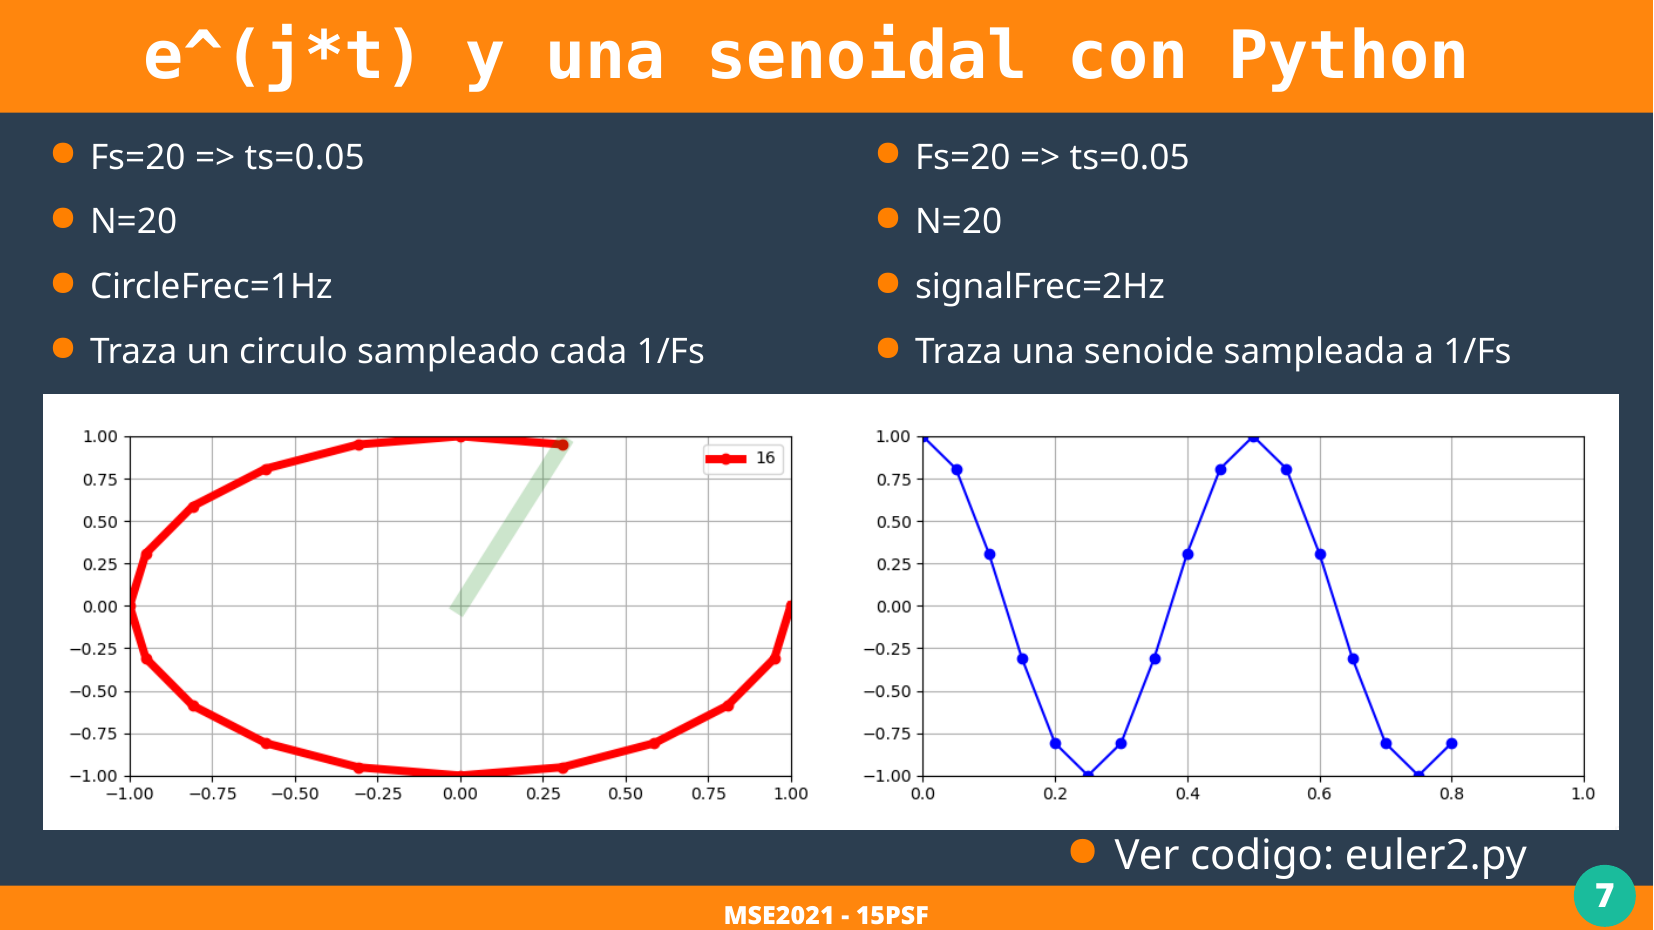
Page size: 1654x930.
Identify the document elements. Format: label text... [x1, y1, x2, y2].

list Fs=20 => ts=0.05 N=20 signalFrec=2Hz Traza una senoide sampleada a 1/Fs [860, 131, 1613, 376]
list Fs=20 => ts=0.05 N=20 CircleFrec=1Hz Traza un circulo sampleado cada 1/Fs [35, 131, 788, 376]
picture [43, 394, 1619, 830]
title e^(j*t) y una senoidal con Python [143, 16, 1544, 113]
list Ver codigo: euler2.py [1050, 830, 1538, 883]
